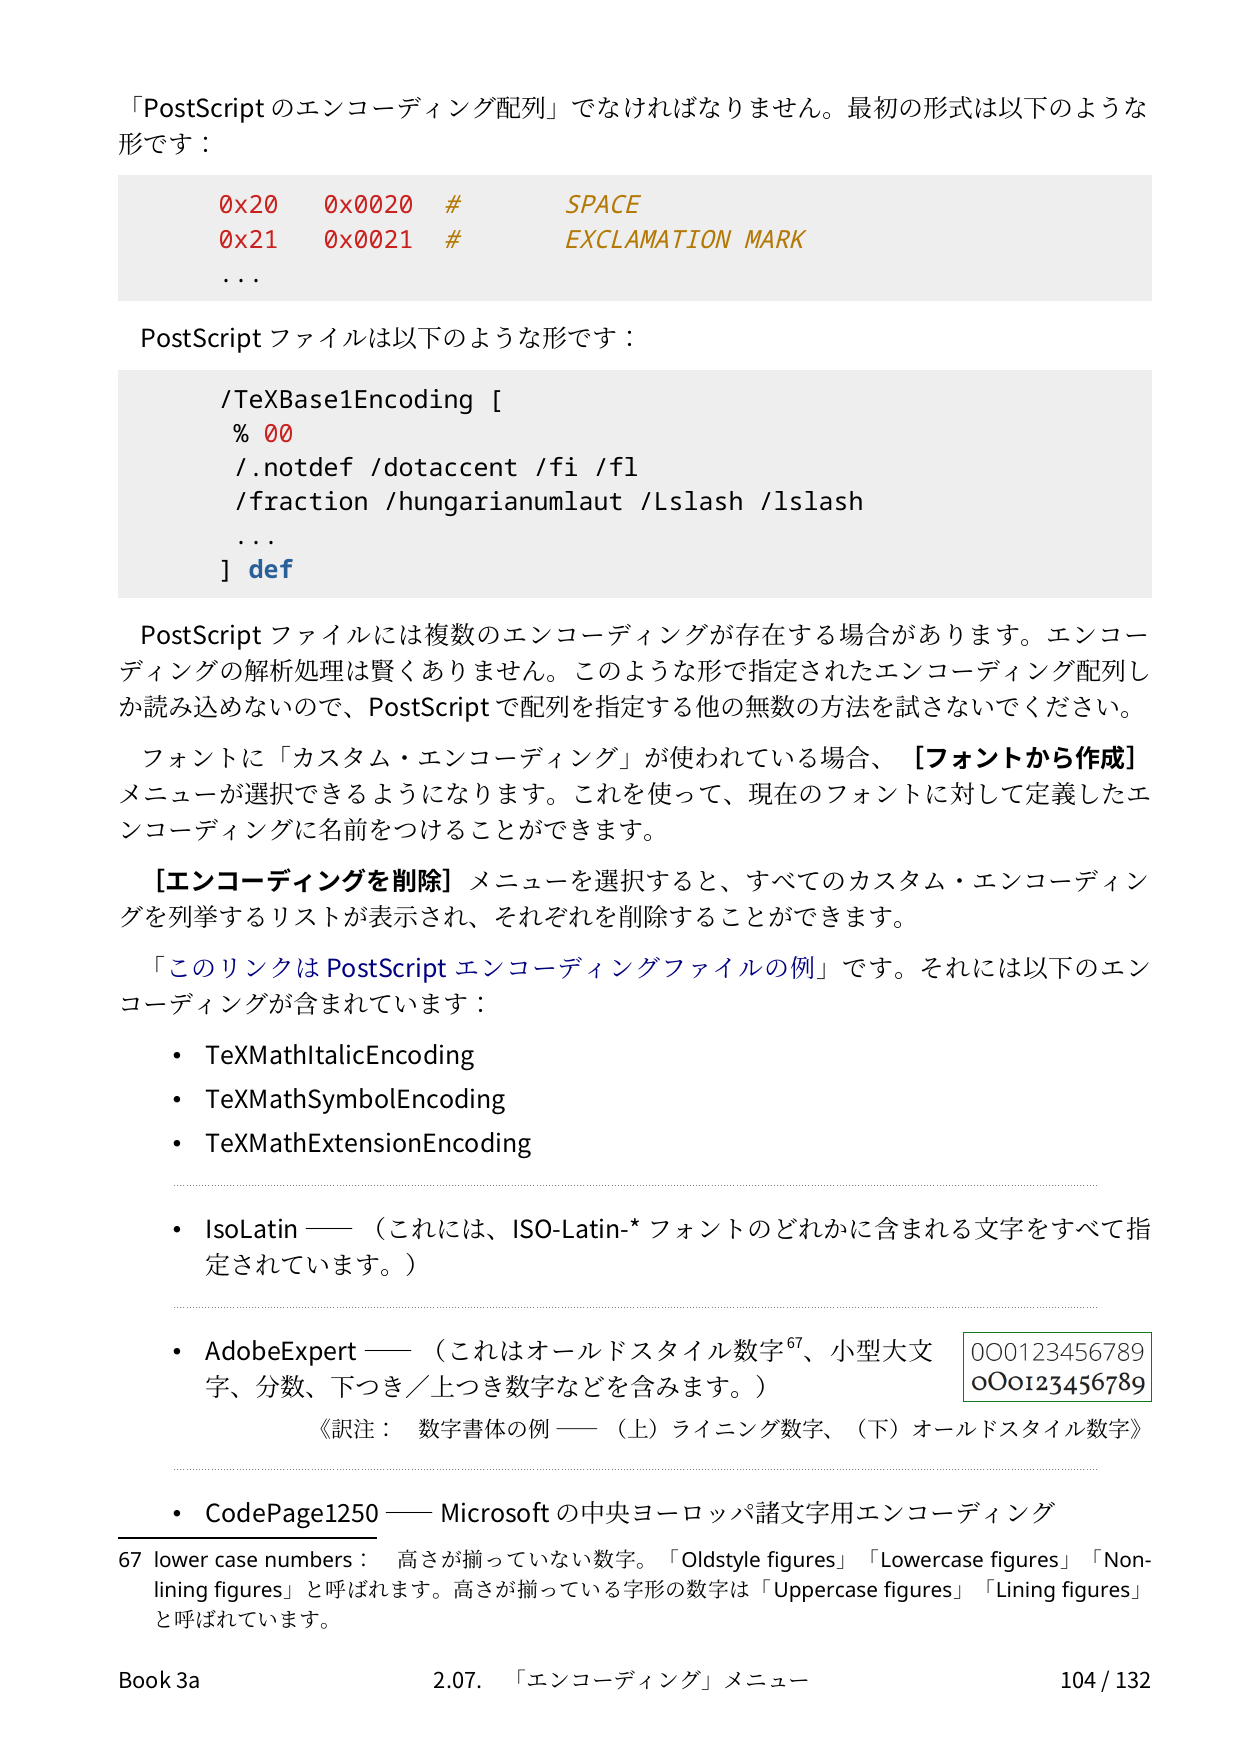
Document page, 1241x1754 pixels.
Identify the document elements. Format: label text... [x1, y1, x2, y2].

list AdobeExpert ―― （これはオールドスタイル数字、小型大文字、分数、下つき／上つき数字などを含みます。） [173, 1332, 1152, 1404]
text PostScript ファイルには複数のエンコーディングが存在する場合があります。エンコーディングの解析処理は賢くありません。このような形で指定されたエンコーディング配列しか読み込めないので、PostScript で配列を指定する他の無数の方法を試さないでください。 [118, 615, 1152, 724]
list TeXMathExtensionEncoding [173, 1124, 1152, 1160]
list TeXMathItalicEncoding [173, 1035, 1152, 1071]
list IsoLatin ―― （これには、ISO-Latin-* フォントのどれかに含まれる文字をすべて指定されています。） [173, 1210, 1152, 1282]
text 「PostScript のエンコーディング配列」でなければなりません。最初の形式は以下のような形です： [118, 88, 1152, 161]
table_header 0x20 0x0020 # SPACE 0x21 0x0021 # EXCLAMATION MARK ... [118, 175, 1152, 301]
list 《訳注： 数字書体の例 ―― （上）ライニング数字、（下）オールドスタイル数字》 [118, 1412, 1152, 1443]
text PostScript ファイルは以下のような形です： [118, 319, 1152, 355]
picture [964, 1333, 1151, 1401]
table_header /TeXBase1Encoding [ % 00 /.notdef /dotaccent /fi /fl /fraction /hungarianumlaut /Lslash /lslash ... ] def [118, 370, 1152, 598]
text 「このリンクはPostScript エンコーディングファイルの例」です。それには以下のエンコーディングが含まれています： [118, 948, 1152, 1020]
list TeXMathSymbolEncoding [173, 1079, 1152, 1116]
text ［エンコーディングを削除］メニューを選択すると、すべてのカスタム・エンコーディングを列挙するリストが表示され、それぞれを削除することができます。 [118, 861, 1152, 933]
list CodePage1250 ―― Microsoft の中央ヨーロッパ諸文字用エンコーディング [173, 1493, 1152, 1529]
list lower case numbers： 高さが揃っていない数字。「Oldstyle figures」「Lowercase figures」「Non-lining figures」と呼ばれます。高さが揃っている字形の数字は「Uppercase figures」「Lining figures」と呼ばれています。 [118, 1544, 1152, 1634]
text フォントに「カスタム・エンコーディング」が使われている場合、［フォントから作成］メニューが選択できるようになります。これを使って、現在のフォントに対して定義したエンコーディングに名前をつけることができます。 [118, 738, 1152, 847]
